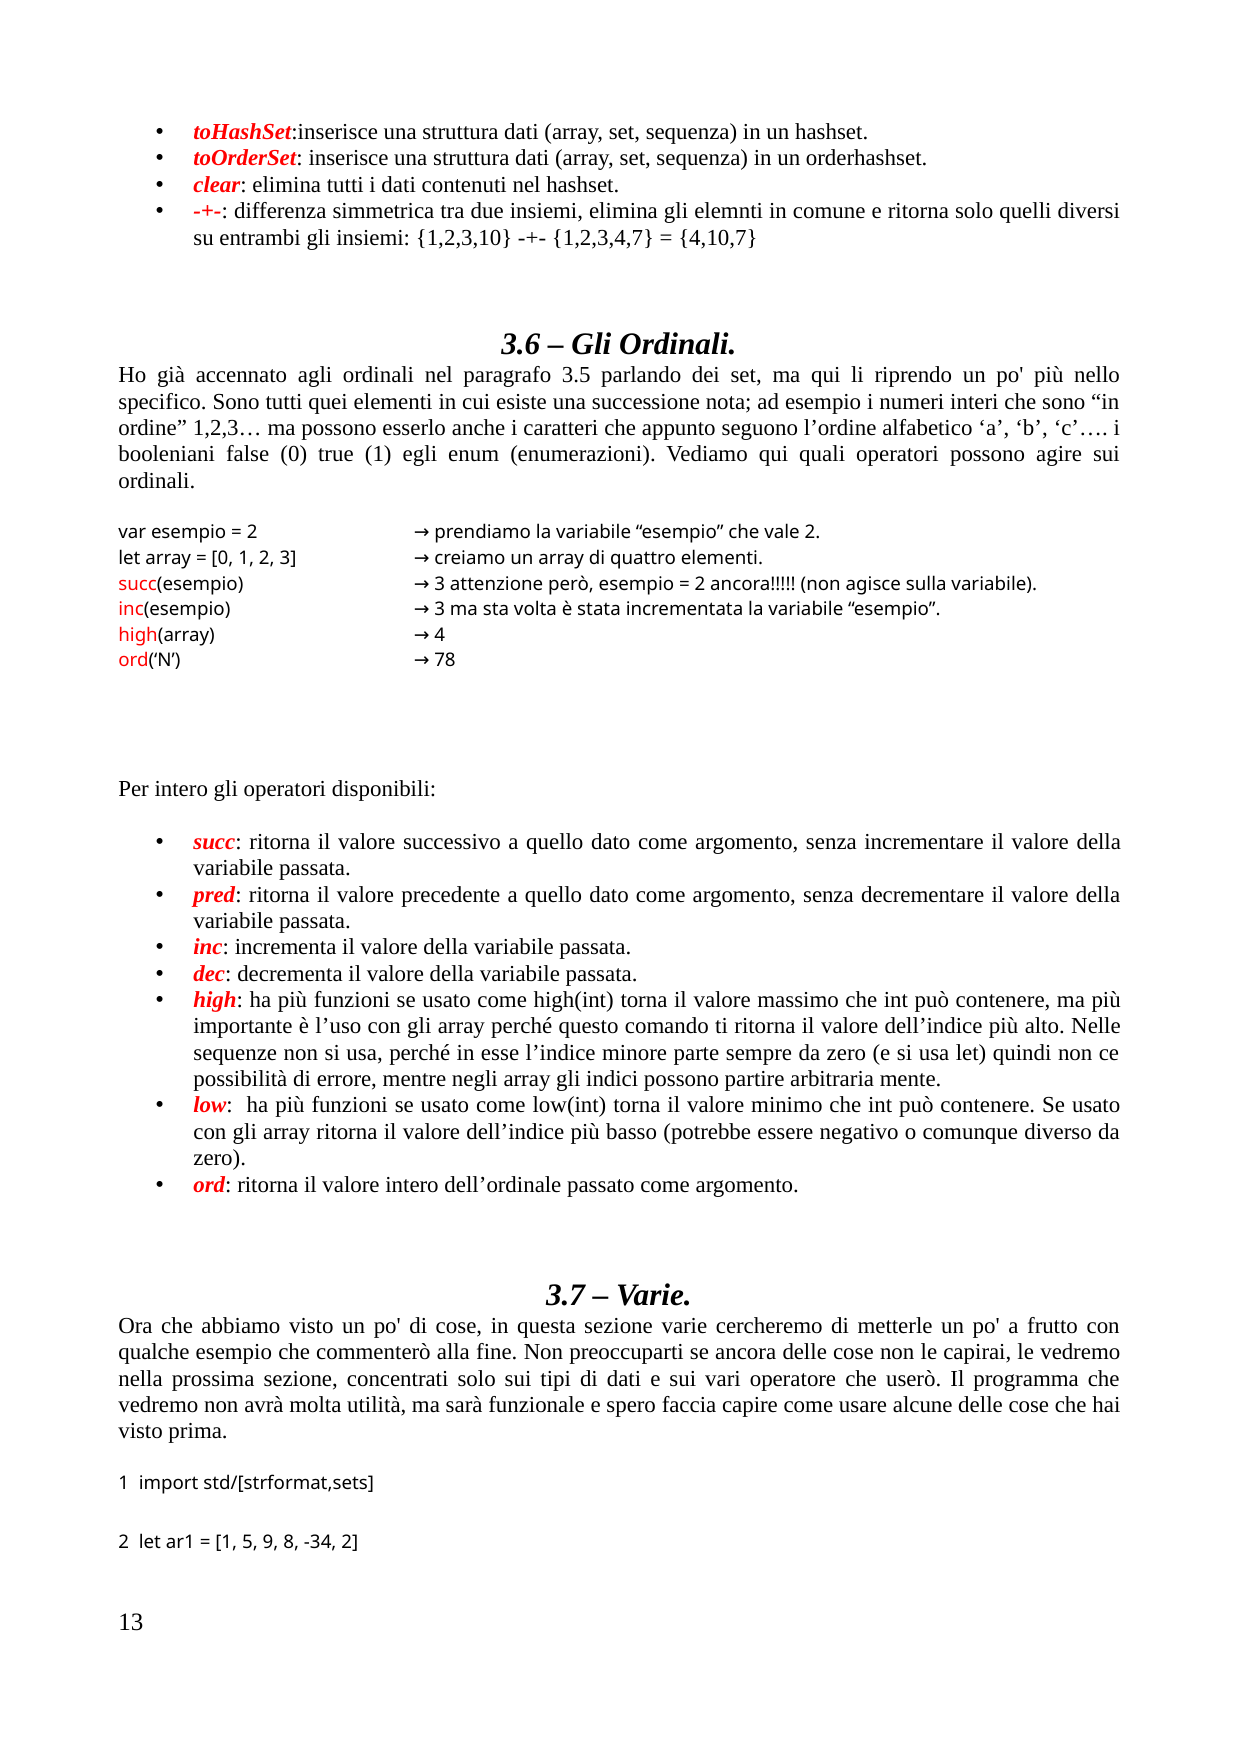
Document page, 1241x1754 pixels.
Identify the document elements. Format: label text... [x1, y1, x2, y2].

text Ho già accennato agli ordinali nel paragrafo 3.5 parlando dei set, ma qui li riprendo un po' più nello specifico. Sono tutti quei elementi in cui esiste una successione nota; ad esempio i numeri interi che sono “in ordine” 1,2,3… ma possono esserlo anche i caratteri che appunto seguono l’ordine alfabetico ‘a’, ‘b’, ‘c’…. i booleniani false (0) true (1) egli enum (enumerazioni). Vediamo qui quali operatori possono agire sui ordinali. [118, 361, 1122, 493]
text Ora che abbiamo visto un po' di cose, in questa sezione varie cercheremo di metterle un po' a frutto con qualche esempio che commenterò alla fine. Non preoccuparti se ancora delle cose non le capirai, le vedremo nella prossima sezione, concentrati solo sui tipi di dati e sui vari operatore che userò. Il programma che vedremo non avrà molta utilità, ma sarà funzionale e spero faccia capire come usare alcune delle cose che hai visto prima. [118, 1312, 1122, 1444]
list toOrderSet: inserisce una struttura dati (array, set, sequenza) in un orderhashset. [156, 144, 1122, 171]
list dec: decrementa il valore della variabile passata. [156, 960, 1122, 986]
list toHashSet:inserisce una struttura dati (array, set, sequenza) in un hashset. [156, 118, 1122, 144]
list low: ha più funzioni se usato come low(int) torna il valore minimo che int può contenere. Se usato con gli array ritorna il valore dell’indice più basso (potrebbe essere negativo o comunque diverso da zero). [156, 1092, 1122, 1171]
text Per intero gli operatori disponibili: [118, 775, 1122, 802]
text 1 import std/[strformat,sets] [118, 1469, 1122, 1495]
text 3.7 – Varie. [118, 1276, 1122, 1312]
list high: ha più funzioni se usato come high(int) torna il valore massimo che int può contenere, ma più importante è l’uso con gli array perché questo comando ti ritorna il valore dell’indice più alto. Nelle sequenze non si usa, perché in esse l’indice minore parte sempre da zero (e si usa let) quindi non ce possibilità di errore, mentre negli array gli indici possono partire arbitraria mente. [156, 986, 1122, 1092]
text high(array) → 4 [118, 621, 1122, 646]
list inc: incrementa il valore della variabile passata. [156, 933, 1122, 960]
list ord: ritorna il valore intero dell’ordinale passato come argomento. [156, 1171, 1122, 1197]
text inc(esempio) → 3 ma sta volta è stata incrementata la variabile “esempio”. [118, 595, 1122, 621]
list -+-: differenza simmetrica tra due insiemi, elimina gli elemnti in comune e ritorna solo quelli diversi su entrambi gli insiemi: {1,2,3,10} -+- {1,2,3,4,7} = {4,10,7} [156, 197, 1122, 250]
text 2 let ar1 = [1, 5, 9, 8, -34, 2] [118, 1524, 1122, 1554]
list succ: ritorna il valore successivo a quello dato come argomento, senza incrementare il valore della variabile passata. [156, 828, 1122, 881]
list clear: elimina tutti i dati contenuti nel hashset. [156, 171, 1122, 197]
text 3.6 – Gli Ordinali. [118, 326, 1122, 361]
text succ(esempio) → 3 attenzione però, esempio = 2 ancora!!!!! (non agisce sulla variabile). [118, 570, 1122, 595]
text ord(‘N’) → 78 [118, 646, 1122, 672]
list pred: ritorna il valore precedente a quello dato come argomento, senza decrementare il valore della variabile passata. [156, 881, 1122, 933]
text let array = [0, 1, 2, 3] → creiamo un array di quattro elementi. [118, 544, 1122, 570]
text var esempio = 2 → prendiamo la variabile “esempio” che vale 2. [118, 519, 1122, 544]
